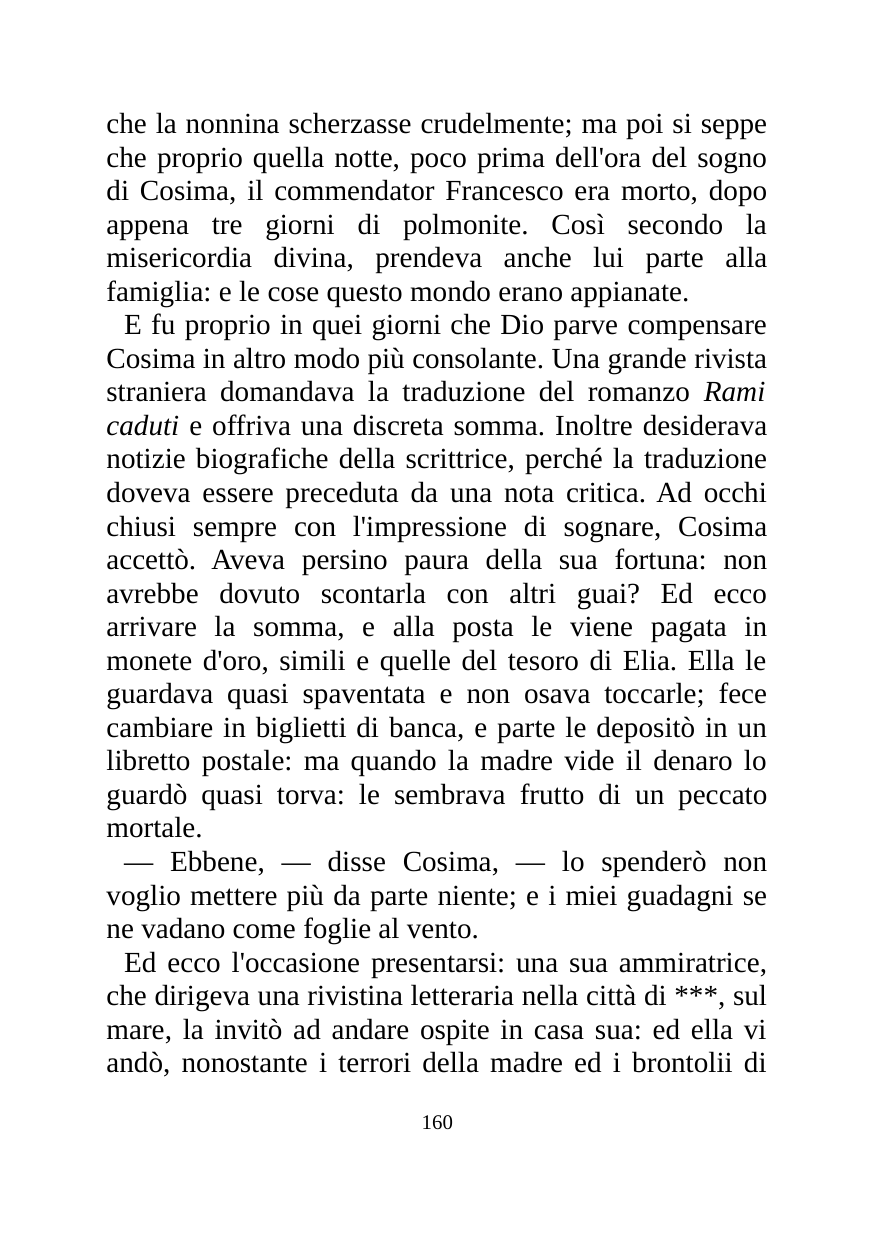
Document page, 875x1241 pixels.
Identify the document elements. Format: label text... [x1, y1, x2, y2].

text — Ebbene, — disse Cosima, — lo spenderò non voglio mettere più da parte niente; e i miei guadagni se ne vadano come foglie al vento. [106, 844, 768, 945]
text E fu proprio in quei giorni che Dio parve compensare Cosima in altro modo più consolante. Una grande rivista straniera domandava la traduzione del romanzo Rami caduti e offriva una discreta somma. Inoltre desiderava notizie biografiche della scrittrice, perché la traduzione doveva essere preceduta da una nota critica. Ad occhi chiusi sempre con l'impressione di sognare, Cosima accettò. Aveva persino paura della sua fortuna: non avrebbe dovuto scontarla con altri guai? Ed ecco arrivare la somma, e alla posta le viene pagata in monete d'oro, simili e quelle del tesoro di Elia. Ella le guardava quasi spaventata e non osava toccarle; fece cambiare in biglietti di banca, e parte le depositò in un libretto postale: ma quando la madre vide il denaro lo guardò quasi torva: le sembrava frutto di un peccato mortale. [106, 307, 768, 844]
text Ed ecco l'occasione presentarsi: una sua ammiratrice, che dirigeva una rivistina letteraria nella città di ***, sul mare, la invitò ad andare ospite in casa sua: ed ella vi andò, nonostante i terrori della madre ed i brontolii di [106, 945, 768, 1079]
text che la nonnina scherzasse crudelmente; ma poi si seppe che proprio quella notte, poco prima dell'ora del sogno di Cosima, il commendator Francesco era morto, dopo appena tre giorni di polmonite. Così secondo la misericordia divina, prendeva anche lui parte alla famiglia: e le cose questo mondo erano appianate. [106, 106, 768, 307]
